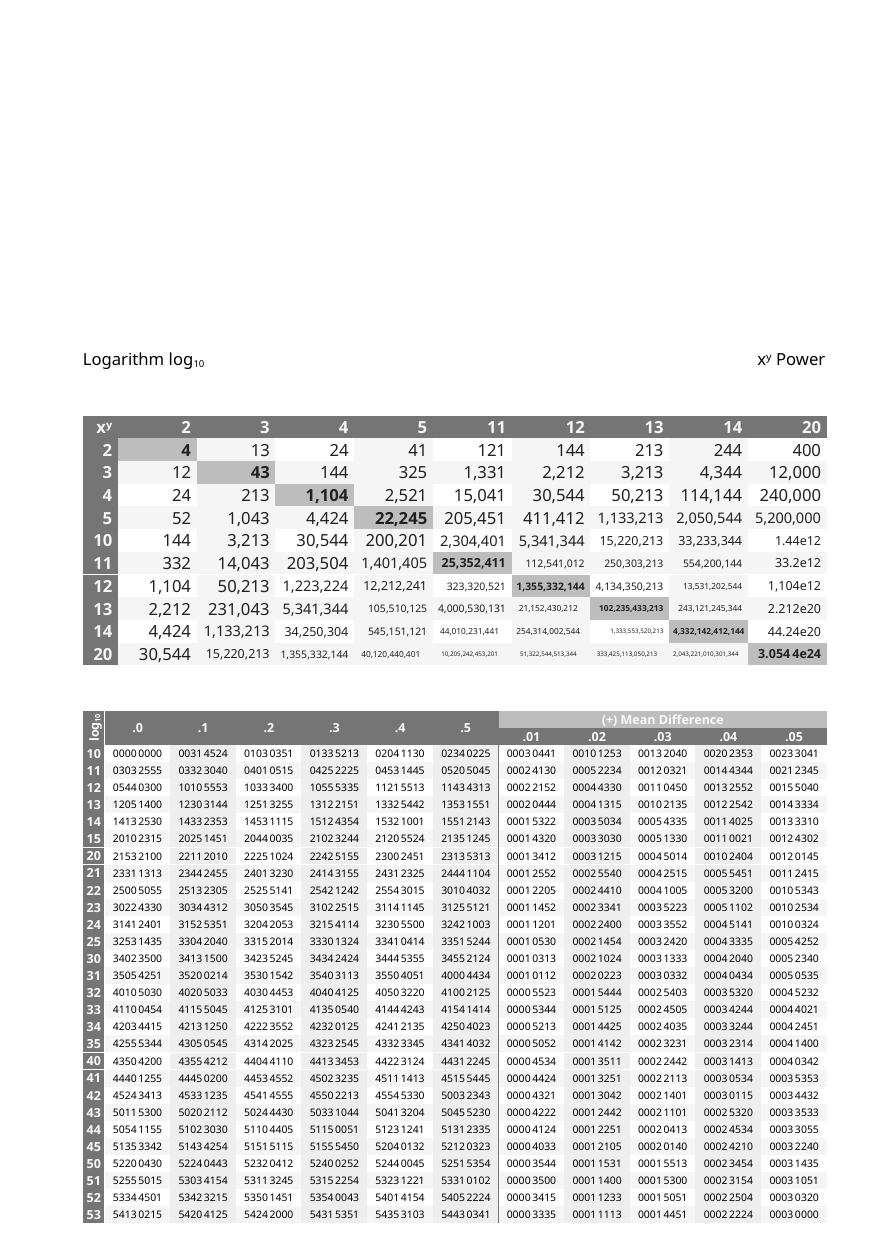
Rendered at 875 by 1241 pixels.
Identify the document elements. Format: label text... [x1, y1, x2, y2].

table_cell 44,010,231,441 [433, 620, 512, 643]
table_cell 0005 1102 [695, 899, 761, 916]
table_cell 0003 1413 [695, 1053, 761, 1069]
table_cell 105,510,125 [354, 597, 433, 620]
table_cell 0012 4302 [761, 830, 827, 847]
table_cell 42 [83, 1087, 104, 1104]
table_cell 1433 2353 [170, 813, 236, 830]
table_cell 0544 0300 [105, 779, 170, 796]
table_cell 0001 0530 [499, 933, 564, 950]
table_cell 50,213 [197, 575, 275, 597]
table_cell 4511 1413 [367, 1070, 433, 1087]
table_cell 0002 1024 [564, 950, 630, 967]
table_cell 0003 2420 [630, 933, 695, 950]
table_cell 30 [83, 950, 104, 967]
table_cell 0004 2451 [761, 1018, 827, 1035]
table_cell 12,212,241 [354, 575, 433, 597]
table_cell 24 [275, 438, 354, 461]
table_cell 4241 2135 [367, 1018, 433, 1035]
table_cell 14 [83, 813, 104, 830]
table_cell 12 [83, 779, 104, 796]
table_cell 2344 2455 [170, 865, 236, 882]
table_cell 0000 4424 [499, 1070, 564, 1087]
table_cell 32 [83, 984, 104, 1001]
table_cell 5024 4430 [236, 1104, 301, 1121]
table_cell 4332 3345 [367, 1035, 433, 1052]
table_cell 2313 5313 [433, 848, 498, 864]
table_cell 3034 4312 [170, 899, 236, 916]
table_header 5 [354, 416, 433, 438]
table_cell 21 [83, 865, 104, 882]
table_cell 5420 4125 [170, 1206, 236, 1223]
table_cell 0004 1005 [630, 882, 695, 899]
text Logarithm log10 xʸ Power [83, 347, 827, 370]
table_cell 44 [83, 1121, 104, 1138]
table_cell 0003 0534 [695, 1070, 761, 1087]
table_cell 1251 3255 [236, 796, 301, 813]
table_cell 0001 1233 [564, 1189, 630, 1206]
table_cell 4040 4125 [301, 984, 367, 1001]
table_cell 4445 0200 [170, 1070, 236, 1087]
table_cell 0004 0342 [761, 1053, 827, 1069]
table_cell 5224 0443 [170, 1155, 236, 1172]
table_cell 40,120,440,401 [354, 643, 433, 665]
table_cell 0002 1401 [630, 1087, 695, 1104]
table_cell 5041 3204 [367, 1104, 433, 1121]
table_cell 0425 2225 [301, 762, 367, 779]
table_header 4 [275, 416, 354, 438]
table_cell 0001 2552 [499, 865, 564, 882]
table_cell 3540 3113 [301, 967, 367, 984]
table_cell 1,331 [433, 461, 512, 484]
table_cell 4,344 [669, 461, 748, 484]
table_cell 0002 0413 [630, 1121, 695, 1138]
table_cell 4355 4212 [170, 1053, 236, 1069]
table_cell 0003 2240 [761, 1138, 827, 1155]
table_cell 20 [83, 643, 118, 665]
table_cell 5204 0132 [367, 1138, 433, 1155]
table_cell 5,341,344 [512, 529, 590, 552]
table_cell 5244 0045 [367, 1155, 433, 1172]
table_cell 34 [83, 1018, 104, 1035]
table_cell 4222 3552 [236, 1018, 301, 1035]
table_cell 4203 4415 [105, 1018, 170, 1035]
table_cell 0005 0535 [761, 967, 827, 984]
table_cell 2242 5155 [301, 848, 367, 864]
table_cell 102,235,433,213 [590, 597, 669, 620]
table_cell 31 [83, 967, 104, 984]
table_cell 0002 0223 [564, 967, 630, 984]
table_cell 30,544 [275, 529, 354, 552]
table_cell 0002 0444 [499, 796, 564, 813]
table_cell 5011 5300 [105, 1104, 170, 1121]
table_cell 144 [118, 529, 197, 552]
table_cell 0004 0434 [695, 967, 761, 984]
table_cell 0014 4344 [695, 762, 761, 779]
table_cell 0003 1051 [761, 1172, 827, 1189]
table_cell 0004 5141 [695, 916, 761, 933]
table_cell 1512 4354 [301, 813, 367, 830]
table_cell 4255 5344 [105, 1035, 170, 1052]
table_cell 0004 4021 [761, 1001, 827, 1018]
table_cell 0011 4025 [695, 813, 761, 830]
table_cell 3114 1145 [367, 899, 433, 916]
table_cell 14 [83, 620, 118, 643]
table_cell 4154 1414 [433, 1001, 498, 1018]
table_cell 4135 0540 [301, 1001, 367, 1018]
table_cell 0002 4534 [695, 1121, 761, 1138]
table_cell 3,213 [590, 461, 669, 484]
table_cell 5143 4254 [170, 1138, 236, 1155]
table_cell 5155 5450 [301, 1138, 367, 1155]
table_cell 205,451 [433, 506, 512, 529]
table_cell 5110 4405 [236, 1121, 301, 1138]
table_cell 2225 1024 [236, 848, 301, 864]
table_cell 33.2e12 [748, 552, 827, 574]
table_cell 33 [83, 1001, 104, 1018]
table_cell 5020 2112 [170, 1104, 236, 1121]
table_cell 21,152,430,212 [512, 597, 590, 620]
table_cell 0005 4335 [630, 813, 695, 830]
table_cell 4453 4552 [236, 1070, 301, 1087]
table_header .2 [236, 711, 301, 745]
table_cell 4323 2545 [301, 1035, 367, 1052]
table_cell 3152 5351 [170, 916, 236, 933]
table_cell 0001 2442 [564, 1104, 630, 1121]
table_header 14 [669, 416, 748, 438]
table_cell 1055 5335 [301, 779, 367, 796]
table_cell 3125 5121 [433, 899, 498, 916]
table_cell 0453 1445 [367, 762, 433, 779]
table_cell 1121 5513 [367, 779, 433, 796]
table_cell 30,544 [118, 643, 197, 665]
table_cell 4115 5045 [170, 1001, 236, 1018]
table_cell 5401 4154 [367, 1189, 433, 1206]
table_cell 5 [83, 506, 118, 529]
table_header .1 [170, 711, 236, 745]
table_cell 0012 0321 [630, 762, 695, 779]
table_cell 41 [354, 438, 433, 461]
table_cell 0004 5014 [630, 848, 695, 864]
table_cell 144 [275, 461, 354, 484]
table_cell 0000 4534 [499, 1053, 564, 1069]
table_cell 2.212e20 [748, 597, 827, 620]
table_cell 50,213 [590, 484, 669, 506]
table_cell 200,201 [354, 529, 433, 552]
table_cell 4 [83, 484, 118, 506]
table_cell 0000 4124 [499, 1121, 564, 1138]
table_header xʸ [83, 416, 118, 438]
table_cell 5135 3342 [105, 1138, 170, 1155]
table_cell 2431 2325 [367, 865, 433, 882]
table_cell 0004 3335 [695, 933, 761, 950]
table_cell 2153 2100 [105, 848, 170, 864]
table_cell 3102 2515 [301, 899, 367, 916]
table_cell 0001 3511 [564, 1053, 630, 1069]
table_cell .04 [695, 728, 761, 745]
table_cell 0001 3251 [564, 1070, 630, 1087]
table_cell 34,250,304 [275, 620, 354, 643]
table_cell 1551 2143 [433, 813, 498, 830]
table_cell 3455 2124 [433, 950, 498, 967]
table_cell 15 [83, 830, 104, 847]
table_cell 0000 4321 [499, 1087, 564, 1104]
table_cell 0004 2040 [695, 950, 761, 967]
table_cell 0000 5344 [499, 1001, 564, 1018]
table_cell 5212 0323 [433, 1138, 498, 1155]
table_cell 244 [669, 438, 748, 461]
table_header .5 [433, 711, 498, 745]
table_cell 250,303,213 [590, 552, 669, 574]
table_cell 5413 0215 [105, 1206, 170, 1223]
table_cell 4010 5030 [105, 984, 170, 1001]
table_cell 0001 4320 [499, 830, 564, 847]
table_cell 2010 2315 [105, 830, 170, 847]
table_cell 0001 2251 [564, 1121, 630, 1138]
table_cell 4232 0125 [301, 1018, 367, 1035]
table_cell 0020 2353 [695, 745, 761, 762]
table_cell 44.24e20 [748, 620, 827, 643]
table_cell 4533 1235 [170, 1087, 236, 1104]
table_cell 52 [83, 1189, 104, 1206]
table_cell 30,544 [512, 484, 590, 506]
table_cell 3204 2053 [236, 916, 301, 933]
table_cell 4541 4555 [236, 1087, 301, 1104]
table_cell 3505 4251 [105, 967, 170, 984]
table_cell 0001 5051 [630, 1189, 695, 1206]
table_cell 2,521 [354, 484, 433, 506]
table_cell 0005 2340 [761, 950, 827, 967]
table_cell 1353 1551 [433, 796, 498, 813]
table_cell 0010 2534 [761, 899, 827, 916]
table_cell 0002 2442 [630, 1053, 695, 1069]
table_cell 0031 4524 [170, 745, 236, 762]
table_cell 3315 2014 [236, 933, 301, 950]
table_cell 50 [83, 1155, 104, 1172]
table_cell 4440 1255 [105, 1070, 170, 1087]
table_cell 3242 1003 [433, 916, 498, 933]
table_cell 0001 5322 [499, 813, 564, 830]
table_cell 0003 3030 [564, 830, 630, 847]
table_cell 0015 5040 [761, 779, 827, 796]
table_cell 51 [83, 1172, 104, 1189]
table_cell 4431 2245 [433, 1053, 498, 1069]
table_cell 5151 5115 [236, 1138, 301, 1155]
table_cell 0000 3335 [499, 1206, 564, 1223]
table_cell 22,245 [354, 506, 433, 529]
table_cell 0002 4505 [630, 1001, 695, 1018]
table_cell 4305 0545 [170, 1035, 236, 1052]
table_cell 213 [590, 438, 669, 461]
table_cell 4554 5330 [367, 1087, 433, 1104]
table_cell 3 [83, 461, 118, 484]
table_cell 11 [83, 762, 104, 779]
table_cell 23 [83, 899, 104, 916]
table_cell 243,121,245,344 [669, 597, 748, 620]
table_cell 2513 2305 [170, 882, 236, 899]
table_cell 10,205,242,453,201 [433, 643, 512, 665]
table_cell 231,043 [197, 597, 275, 620]
table_cell 0001 5444 [564, 984, 630, 1001]
table_cell 5131 2335 [433, 1121, 498, 1138]
table_cell 5255 5015 [105, 1172, 170, 1189]
table_cell 0011 2415 [761, 865, 827, 882]
table_cell 2331 1313 [105, 865, 170, 882]
table_cell 1413 2530 [105, 813, 170, 830]
table_cell 0001 5513 [630, 1155, 695, 1172]
table_cell 0013 2040 [630, 745, 695, 762]
table_cell 3434 2424 [301, 950, 367, 967]
table_cell 5102 3030 [170, 1121, 236, 1138]
table_cell 5354 0043 [301, 1189, 367, 1206]
table_cell 0010 5343 [761, 882, 827, 899]
table_cell 5323 1221 [367, 1172, 433, 1189]
table_cell 3413 1500 [170, 950, 236, 967]
table_cell 0000 5523 [499, 984, 564, 1001]
table_cell 0002 2224 [695, 1206, 761, 1223]
table_cell 24 [118, 484, 197, 506]
table_cell 3304 2040 [170, 933, 236, 950]
table_cell 2211 2010 [170, 848, 236, 864]
table_cell 5311 3245 [236, 1172, 301, 1189]
table_cell 0002 1454 [564, 933, 630, 950]
table_cell 0002 3154 [695, 1172, 761, 1189]
table_cell 2444 1104 [433, 865, 498, 882]
table_cell 0003 1333 [630, 950, 695, 967]
table_cell 13 [83, 796, 104, 813]
table_cell 0001 1452 [499, 899, 564, 916]
table_header 11 [433, 416, 512, 438]
table_header log10 [83, 711, 104, 745]
table_cell 0003 5353 [761, 1070, 827, 1087]
table_cell 5054 1155 [105, 1121, 170, 1138]
table_cell 0001 1400 [564, 1172, 630, 1189]
table_cell .02 [564, 728, 630, 745]
table_cell 5443 0341 [433, 1206, 498, 1223]
table_cell 0013 2552 [695, 779, 761, 796]
table_cell 4502 3235 [301, 1070, 367, 1087]
table_cell 5331 0102 [433, 1172, 498, 1189]
table_cell 0204 1130 [367, 745, 433, 762]
table_cell 0002 1101 [630, 1104, 695, 1121]
table_cell 0001 3042 [564, 1087, 630, 1104]
table_cell 0011 0021 [695, 830, 761, 847]
table_cell 3.054 4e24 [748, 643, 827, 665]
table_cell 545,151,121 [354, 620, 433, 643]
table_cell 1,133,213 [590, 506, 669, 529]
table_cell 333,425,113,050,213 [590, 643, 669, 665]
table_cell 13,531,202,544 [669, 575, 748, 597]
table_cell 4314 2025 [236, 1035, 301, 1052]
table_cell 0011 0450 [630, 779, 695, 796]
table_header 13 [590, 416, 669, 438]
table_cell 4515 5445 [433, 1070, 498, 1087]
table_cell 2542 1242 [301, 882, 367, 899]
table_cell 3230 5500 [367, 916, 433, 933]
table_cell 0003 2314 [695, 1035, 761, 1052]
table_cell 0003 3552 [630, 916, 695, 933]
table_cell 0003 5034 [564, 813, 630, 830]
table_cell 0003 4244 [695, 1001, 761, 1018]
table_cell 5424 2000 [236, 1206, 301, 1223]
table_cell 0401 0515 [236, 762, 301, 779]
table_cell 0002 2113 [630, 1070, 695, 1087]
table_cell 4,424 [118, 620, 197, 643]
table_cell 0520 5045 [433, 762, 498, 779]
table_cell 12,000 [748, 461, 827, 484]
table_cell 1033 3400 [236, 779, 301, 796]
table_cell 0004 5232 [761, 984, 827, 1001]
table_cell 0003 5320 [695, 984, 761, 1001]
table_header 20 [748, 416, 827, 438]
table_cell 5,200,000 [748, 506, 827, 529]
table_cell 0002 3454 [695, 1155, 761, 1172]
table_cell 53 [83, 1206, 104, 1223]
table_cell 5303 4154 [170, 1172, 236, 1189]
table_cell 5,341,344 [275, 597, 354, 620]
table_cell 13 [197, 438, 275, 461]
table_cell 0001 3412 [499, 848, 564, 864]
table_cell 0010 2404 [695, 848, 761, 864]
table_cell 4341 4032 [433, 1035, 498, 1052]
table_cell 14,043 [197, 552, 275, 574]
table_cell 0303 2555 [105, 762, 170, 779]
table_cell 2120 5524 [367, 830, 433, 847]
table_cell 2500 5055 [105, 882, 170, 899]
table_cell 5033 1044 [301, 1104, 367, 1121]
table_cell 2,043,221,010,301,344 [669, 643, 748, 665]
table_cell 4030 4453 [236, 984, 301, 1001]
table_cell 0002 4210 [695, 1138, 761, 1155]
table_cell 4125 3101 [236, 1001, 301, 1018]
table_cell 0000 4222 [499, 1104, 564, 1121]
table_cell 3444 5355 [367, 950, 433, 967]
table_cell 5115 0051 [301, 1121, 367, 1138]
table_cell 2525 5141 [236, 882, 301, 899]
table_cell 0001 2105 [564, 1138, 630, 1155]
table_cell 1,133,213 [197, 620, 275, 643]
table_cell 1453 1115 [236, 813, 301, 830]
table_cell 5315 2254 [301, 1172, 367, 1189]
table_cell 10 [83, 529, 118, 552]
table_cell 0003 0441 [499, 745, 564, 762]
table_cell 0001 2205 [499, 882, 564, 899]
table_cell 41 [83, 1070, 104, 1087]
table_cell 10 [83, 745, 104, 762]
table_cell 1205 1400 [105, 796, 170, 813]
table_cell 1.44e12 [748, 529, 827, 552]
table_cell 0001 1113 [564, 1206, 630, 1223]
table_cell 3022 4330 [105, 899, 170, 916]
table_cell 4,134,350,213 [590, 575, 669, 597]
table_cell 0010 0324 [761, 916, 827, 933]
table_cell 5334 4501 [105, 1189, 170, 1206]
table_cell 0234 0225 [433, 745, 498, 762]
table_cell 0001 5300 [630, 1172, 695, 1189]
table_cell 0003 3533 [761, 1104, 827, 1121]
table_header .0 [105, 711, 170, 745]
table_cell 3,213 [197, 529, 275, 552]
table_cell 4 [118, 438, 197, 461]
table_cell 400 [748, 438, 827, 461]
table_cell 0012 2542 [695, 796, 761, 813]
table_cell 5350 1451 [236, 1189, 301, 1206]
table_cell 0003 3055 [761, 1121, 827, 1138]
table_header 3 [197, 416, 275, 438]
table_cell 3550 4051 [367, 967, 433, 984]
table_cell 3530 1542 [236, 967, 301, 984]
table_cell 0000 0000 [105, 745, 170, 762]
table_cell 0002 0140 [630, 1138, 695, 1155]
table_cell 0010 1253 [564, 745, 630, 762]
table_cell 2,304,401 [433, 529, 512, 552]
table_cell 0004 1315 [564, 796, 630, 813]
table_cell 0002 2152 [499, 779, 564, 796]
table_cell 13 [83, 597, 118, 620]
table_cell 12 [118, 461, 197, 484]
table_cell 325 [354, 461, 433, 484]
table_cell 5003 2343 [433, 1087, 498, 1104]
table_cell 0001 0313 [499, 950, 564, 967]
table_cell 0000 4033 [499, 1138, 564, 1155]
table_cell 0005 4252 [761, 933, 827, 950]
table_header .3 [301, 711, 367, 745]
table_cell 5405 2224 [433, 1189, 498, 1206]
table_cell 43 [83, 1104, 104, 1121]
table_cell 4050 3220 [367, 984, 433, 1001]
table_cell 0003 3244 [695, 1018, 761, 1035]
table_cell 25,352,411 [433, 552, 512, 574]
table_cell 0001 4142 [564, 1035, 630, 1052]
table_cell 0004 4330 [564, 779, 630, 796]
table_cell 144 [512, 438, 590, 461]
table_cell 4100 2125 [433, 984, 498, 1001]
table_cell 0002 3341 [564, 899, 630, 916]
table_cell 1,104 [275, 484, 354, 506]
table_cell 1,401,405 [354, 552, 433, 574]
table_cell 1332 5442 [367, 796, 433, 813]
table_cell 4,332,142,412,144 [669, 620, 748, 643]
table_cell 0005 3200 [695, 882, 761, 899]
table_cell 0002 2400 [564, 916, 630, 933]
table_cell 0021 2345 [761, 762, 827, 779]
table_cell 12 [83, 575, 118, 597]
table_cell 0001 0112 [499, 967, 564, 984]
table_cell 121 [433, 438, 512, 461]
table_cell .05 [761, 728, 827, 745]
table_cell 15,041 [433, 484, 512, 506]
table_cell 43 [197, 461, 275, 484]
table_cell 3423 5245 [236, 950, 301, 967]
table_cell 0001 1531 [564, 1155, 630, 1172]
table_cell 2025 1451 [170, 830, 236, 847]
table_cell 332 [118, 552, 197, 574]
table_cell 2044 0035 [236, 830, 301, 847]
table_cell 1312 2151 [301, 796, 367, 813]
table_cell 0010 2135 [630, 796, 695, 813]
table_cell 0002 4035 [630, 1018, 695, 1035]
table_cell 114,144 [669, 484, 748, 506]
table_cell 15,220,213 [197, 643, 275, 665]
table_cell 51,322,544,513,344 [512, 643, 590, 665]
table_cell 2135 1245 [433, 830, 498, 847]
table_cell 0003 4432 [761, 1087, 827, 1104]
table_cell 24 [83, 916, 104, 933]
table_cell 3215 4114 [301, 916, 367, 933]
table_header 12 [512, 416, 590, 438]
table_cell 0133 5213 [301, 745, 367, 762]
table_cell 2554 3015 [367, 882, 433, 899]
table_cell 20 [83, 848, 104, 864]
table_cell 4350 4200 [105, 1053, 170, 1069]
table_cell 4250 4023 [433, 1018, 498, 1035]
table_cell 52 [118, 506, 197, 529]
table_cell 3351 5244 [433, 933, 498, 950]
table_cell 0012 0145 [761, 848, 827, 864]
table_cell 4550 2213 [301, 1087, 367, 1104]
table_cell 4413 3453 [301, 1053, 367, 1069]
table_cell 1,333,553,520,213 [590, 620, 669, 643]
table_cell 0003 0115 [695, 1087, 761, 1104]
table_cell 0014 3334 [761, 796, 827, 813]
table_cell 2102 3244 [301, 830, 367, 847]
table_cell 240,000 [748, 484, 827, 506]
table_cell 0003 1435 [761, 1155, 827, 1172]
table_cell 0004 2515 [630, 865, 695, 882]
table_cell 3520 0214 [170, 967, 236, 984]
table_cell 323,320,521 [433, 575, 512, 597]
table_cell 0001 1201 [499, 916, 564, 933]
table_cell 0002 4130 [499, 762, 564, 779]
table_cell 3141 2401 [105, 916, 170, 933]
table_cell 4144 4243 [367, 1001, 433, 1018]
table_cell 5435 3103 [367, 1206, 433, 1223]
table_header 2 [118, 416, 197, 438]
table_cell 1010 5553 [170, 779, 236, 796]
table_cell 15,220,213 [590, 529, 669, 552]
table_cell 5251 5354 [433, 1155, 498, 1172]
table_cell 0002 5403 [630, 984, 695, 1001]
table_cell 1532 1001 [367, 813, 433, 830]
table_cell 1,104e12 [748, 575, 827, 597]
table_cell 45 [83, 1138, 104, 1155]
table_cell 4404 4110 [236, 1053, 301, 1069]
table_cell 2,212 [118, 597, 197, 620]
table_cell 3050 3545 [236, 899, 301, 916]
table_cell 0001 4451 [630, 1206, 695, 1223]
table_cell 0000 3544 [499, 1155, 564, 1172]
table_cell 5342 3215 [170, 1189, 236, 1206]
table_cell 1143 4313 [433, 779, 498, 796]
table_cell 5123 1241 [367, 1121, 433, 1138]
table_cell 0002 5540 [564, 865, 630, 882]
table_cell .03 [630, 728, 695, 745]
table_cell 0005 5451 [695, 865, 761, 882]
table_cell 0005 2234 [564, 762, 630, 779]
table_cell 0003 5223 [630, 899, 695, 916]
table_cell 554,200,144 [669, 552, 748, 574]
table_cell 1230 3144 [170, 796, 236, 813]
table_cell 0002 5320 [695, 1104, 761, 1121]
table_cell 4020 5033 [170, 984, 236, 1001]
table_cell 0000 3415 [499, 1189, 564, 1206]
table_cell 5220 0430 [105, 1155, 170, 1172]
table_cell 0002 4410 [564, 882, 630, 899]
table_cell 3341 0414 [367, 933, 433, 950]
table_cell 4524 3413 [105, 1087, 170, 1104]
table_cell 0003 1215 [564, 848, 630, 864]
table_cell 5431 5351 [301, 1206, 367, 1223]
table_cell 4,000,530,131 [433, 597, 512, 620]
table_cell 22 [83, 882, 104, 899]
table_cell 3253 1435 [105, 933, 170, 950]
table_cell 0005 1330 [630, 830, 695, 847]
table_cell 1,223,224 [275, 575, 354, 597]
table_cell 112,541,012 [512, 552, 590, 574]
table_cell 0001 4425 [564, 1018, 630, 1035]
table_cell 3402 3500 [105, 950, 170, 967]
table_cell 0013 3310 [761, 813, 827, 830]
table_cell 0332 3040 [170, 762, 236, 779]
table_header .4 [367, 711, 433, 745]
table_cell 203,504 [275, 552, 354, 574]
table_cell .01 [499, 728, 564, 745]
table_cell 25 [83, 933, 104, 950]
table_cell 2414 3155 [301, 865, 367, 882]
table_cell 2,050,544 [669, 506, 748, 529]
table_cell 4,424 [275, 506, 354, 529]
table_cell 0000 3500 [499, 1172, 564, 1189]
table_cell 1,355,332,144 [512, 575, 590, 597]
table_cell 2300 2451 [367, 848, 433, 864]
table_cell 3010 4032 [433, 882, 498, 899]
table_cell 5240 0252 [301, 1155, 367, 1172]
table_cell 411,412 [512, 506, 590, 529]
table_cell 0103 0351 [236, 745, 301, 762]
table_cell 0002 3231 [630, 1035, 695, 1052]
table_cell 33,233,344 [669, 529, 748, 552]
table_cell 1,355,332,144 [275, 643, 354, 665]
table_cell 0001 5125 [564, 1001, 630, 1018]
table_cell 0003 0332 [630, 967, 695, 984]
table_cell 0000 5213 [499, 1018, 564, 1035]
table_cell 0000 5052 [499, 1035, 564, 1052]
table_cell 254,314,002,544 [512, 620, 590, 643]
table_cell 0002 2504 [695, 1189, 761, 1206]
table_cell 0004 1400 [761, 1035, 827, 1052]
table_cell 11 [83, 552, 118, 574]
table_cell 2401 3230 [236, 865, 301, 882]
table_cell 0003 0000 [761, 1206, 827, 1223]
table_cell 35 [83, 1035, 104, 1052]
table_cell 1,104 [118, 575, 197, 597]
table_cell 4213 1250 [170, 1018, 236, 1035]
table_cell 2,212 [512, 461, 590, 484]
table_cell 0023 3041 [761, 745, 827, 762]
table_cell 40 [83, 1053, 104, 1069]
table_cell 1,043 [197, 506, 275, 529]
table_cell 4000 4434 [433, 967, 498, 984]
table_header (+) Mean Difference [499, 711, 827, 728]
table_cell 3330 1324 [301, 933, 367, 950]
table_cell 213 [197, 484, 275, 506]
table_cell 2 [83, 438, 118, 461]
table_cell 5045 5230 [433, 1104, 498, 1121]
table_cell 4110 0454 [105, 1001, 170, 1018]
table_cell 4422 3124 [367, 1053, 433, 1069]
table_cell 0003 0320 [761, 1189, 827, 1206]
table_cell 5232 0412 [236, 1155, 301, 1172]
